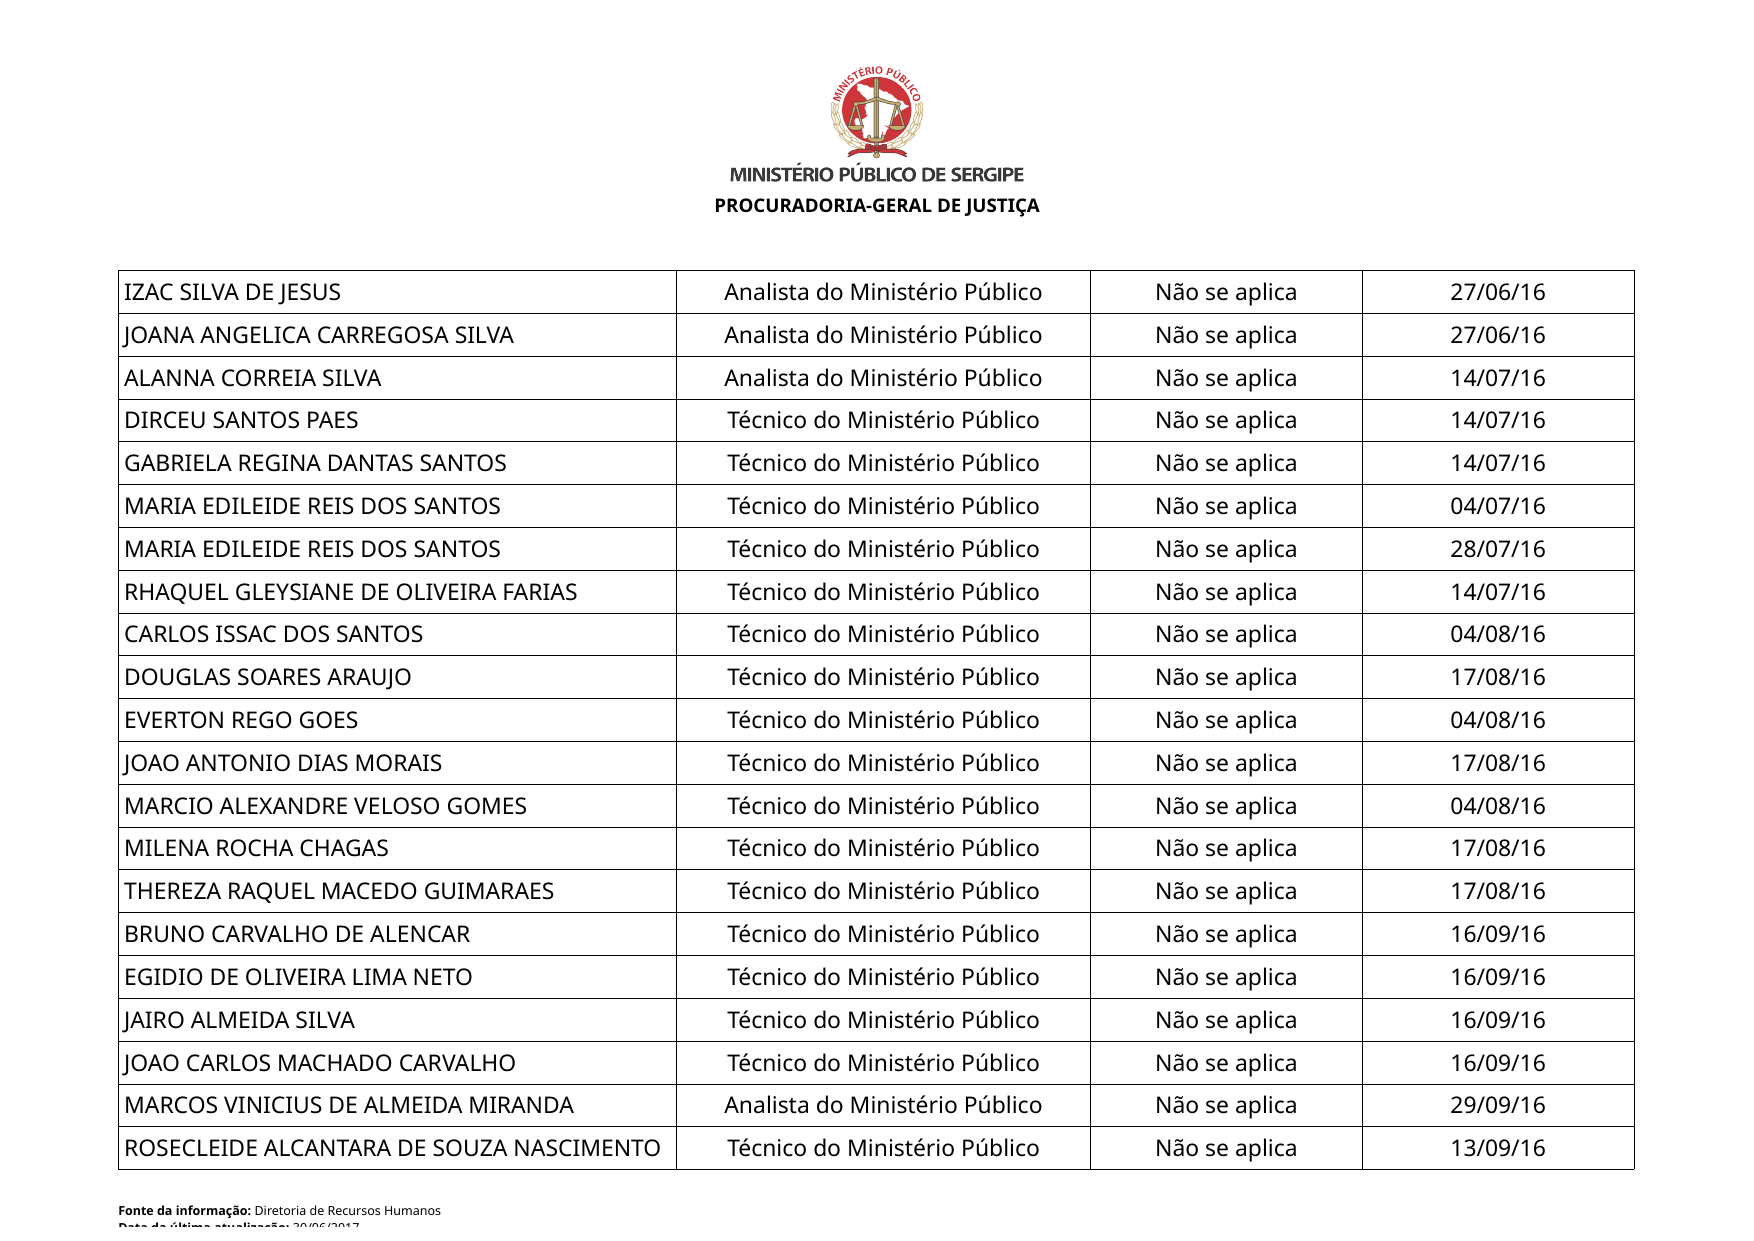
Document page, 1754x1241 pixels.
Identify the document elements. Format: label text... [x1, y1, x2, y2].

table_cell Técnico do Ministério Público [677, 785, 1090, 827]
picture [730, 66, 1024, 185]
table_cell 17/08/16 [1363, 742, 1634, 784]
table_cell Analista do Ministério Público [677, 314, 1090, 356]
table_cell 04/08/16 [1363, 614, 1634, 655]
table_cell 17/08/16 [1363, 656, 1634, 698]
table_cell Não se aplica [1091, 699, 1362, 741]
table_cell 16/09/16 [1363, 913, 1634, 955]
table_cell Técnico do Ministério Público [677, 528, 1090, 570]
table_cell Técnico do Ministério Público [677, 699, 1090, 741]
table_cell MILENA ROCHA CHAGAS [119, 828, 676, 869]
table_cell 16/09/16 [1363, 1042, 1634, 1083]
table_cell GABRIELA REGINA DANTAS SANTOS [119, 442, 676, 484]
table_cell JAIRO ALMEIDA SILVA [119, 999, 676, 1041]
table_cell Não se aplica [1091, 1085, 1362, 1126]
table_cell 04/08/16 [1363, 699, 1634, 741]
table_cell Técnico do Ministério Público [677, 1042, 1090, 1083]
table_cell Não se aplica [1091, 271, 1362, 313]
table_cell Não se aplica [1091, 400, 1362, 441]
table_cell 04/07/16 [1363, 485, 1634, 527]
table_cell ROSECLEIDE ALCANTARA DE SOUZA NASCIMENTO [119, 1127, 676, 1169]
table_cell JOAO ANTONIO DIAS MORAIS [119, 742, 676, 784]
table_cell IZAC SILVA DE JESUS [119, 271, 676, 313]
table_cell JOANA ANGELICA CARREGOSA SILVA [119, 314, 676, 356]
table_cell 16/09/16 [1363, 999, 1634, 1041]
table_cell Técnico do Ministério Público [677, 656, 1090, 698]
table_cell MARCOS VINICIUS DE ALMEIDA MIRANDA [119, 1085, 676, 1126]
table_cell Não se aplica [1091, 828, 1362, 869]
table_cell Técnico do Ministério Público [677, 999, 1090, 1041]
table_cell Não se aplica [1091, 999, 1362, 1041]
table_cell 17/08/16 [1363, 828, 1634, 869]
table_cell Analista do Ministério Público [677, 1085, 1090, 1126]
table_cell 04/08/16 [1363, 785, 1634, 827]
table_cell Analista do Ministério Público [677, 271, 1090, 313]
table_cell 14/07/16 [1363, 442, 1634, 484]
table_cell Técnico do Ministério Público [677, 870, 1090, 912]
table_cell Não se aplica [1091, 357, 1362, 398]
table_cell EGIDIO DE OLIVEIRA LIMA NETO [119, 956, 676, 998]
table_cell Técnico do Ministério Público [677, 956, 1090, 998]
table_cell EVERTON REGO GOES [119, 699, 676, 741]
table_cell MARIA EDILEIDE REIS DOS SANTOS [119, 485, 676, 527]
table_cell 14/07/16 [1363, 400, 1634, 441]
table_cell RHAQUEL GLEYSIANE DE OLIVEIRA FARIAS [119, 571, 676, 612]
table_cell Não se aplica [1091, 785, 1362, 827]
table_cell Técnico do Ministério Público [677, 742, 1090, 784]
table_cell Não se aplica [1091, 913, 1362, 955]
table_cell Não se aplica [1091, 571, 1362, 612]
table_cell Não se aplica [1091, 742, 1362, 784]
table_cell DIRCEU SANTOS PAES [119, 400, 676, 441]
table_cell DOUGLAS SOARES ARAUJO [119, 656, 676, 698]
table_cell 29/09/16 [1363, 1085, 1634, 1126]
table_cell 14/07/16 [1363, 571, 1634, 612]
table_cell 27/06/16 [1363, 314, 1634, 356]
table_cell Técnico do Ministério Público [677, 571, 1090, 612]
table_cell 14/07/16 [1363, 357, 1634, 398]
table_cell Técnico do Ministério Público [677, 614, 1090, 655]
table_cell JOAO CARLOS MACHADO CARVALHO [119, 1042, 676, 1083]
table_cell Técnico do Ministério Público [677, 400, 1090, 441]
table_cell Não se aplica [1091, 1042, 1362, 1083]
table_cell 28/07/16 [1363, 528, 1634, 570]
table_cell Não se aplica [1091, 528, 1362, 570]
table_cell 13/09/16 [1363, 1127, 1634, 1169]
table_cell MARCIO ALEXANDRE VELOSO GOMES [119, 785, 676, 827]
table_cell Não se aplica [1091, 442, 1362, 484]
table_cell MARIA EDILEIDE REIS DOS SANTOS [119, 528, 676, 570]
table_cell Técnico do Ministério Público [677, 913, 1090, 955]
table_cell Não se aplica [1091, 870, 1362, 912]
table_cell CARLOS ISSAC DOS SANTOS [119, 614, 676, 655]
table_cell 16/09/16 [1363, 956, 1634, 998]
table_cell Não se aplica [1091, 956, 1362, 998]
table_cell Analista do Ministério Público [677, 357, 1090, 398]
table_cell Não se aplica [1091, 614, 1362, 655]
table_cell BRUNO CARVALHO DE ALENCAR [119, 913, 676, 955]
table_cell Não se aplica [1091, 314, 1362, 356]
table_cell ALANNA CORREIA SILVA [119, 357, 676, 398]
table_cell Não se aplica [1091, 485, 1362, 527]
table_cell Não se aplica [1091, 656, 1362, 698]
table_cell Técnico do Ministério Público [677, 442, 1090, 484]
table_cell 17/08/16 [1363, 870, 1634, 912]
table_cell THEREZA RAQUEL MACEDO GUIMARAES [119, 870, 676, 912]
table_cell Técnico do Ministério Público [677, 1127, 1090, 1169]
table_cell 27/06/16 [1363, 271, 1634, 313]
table_cell Técnico do Ministério Público [677, 828, 1090, 869]
table_cell Técnico do Ministério Público [677, 485, 1090, 527]
table_cell Não se aplica [1091, 1127, 1362, 1169]
